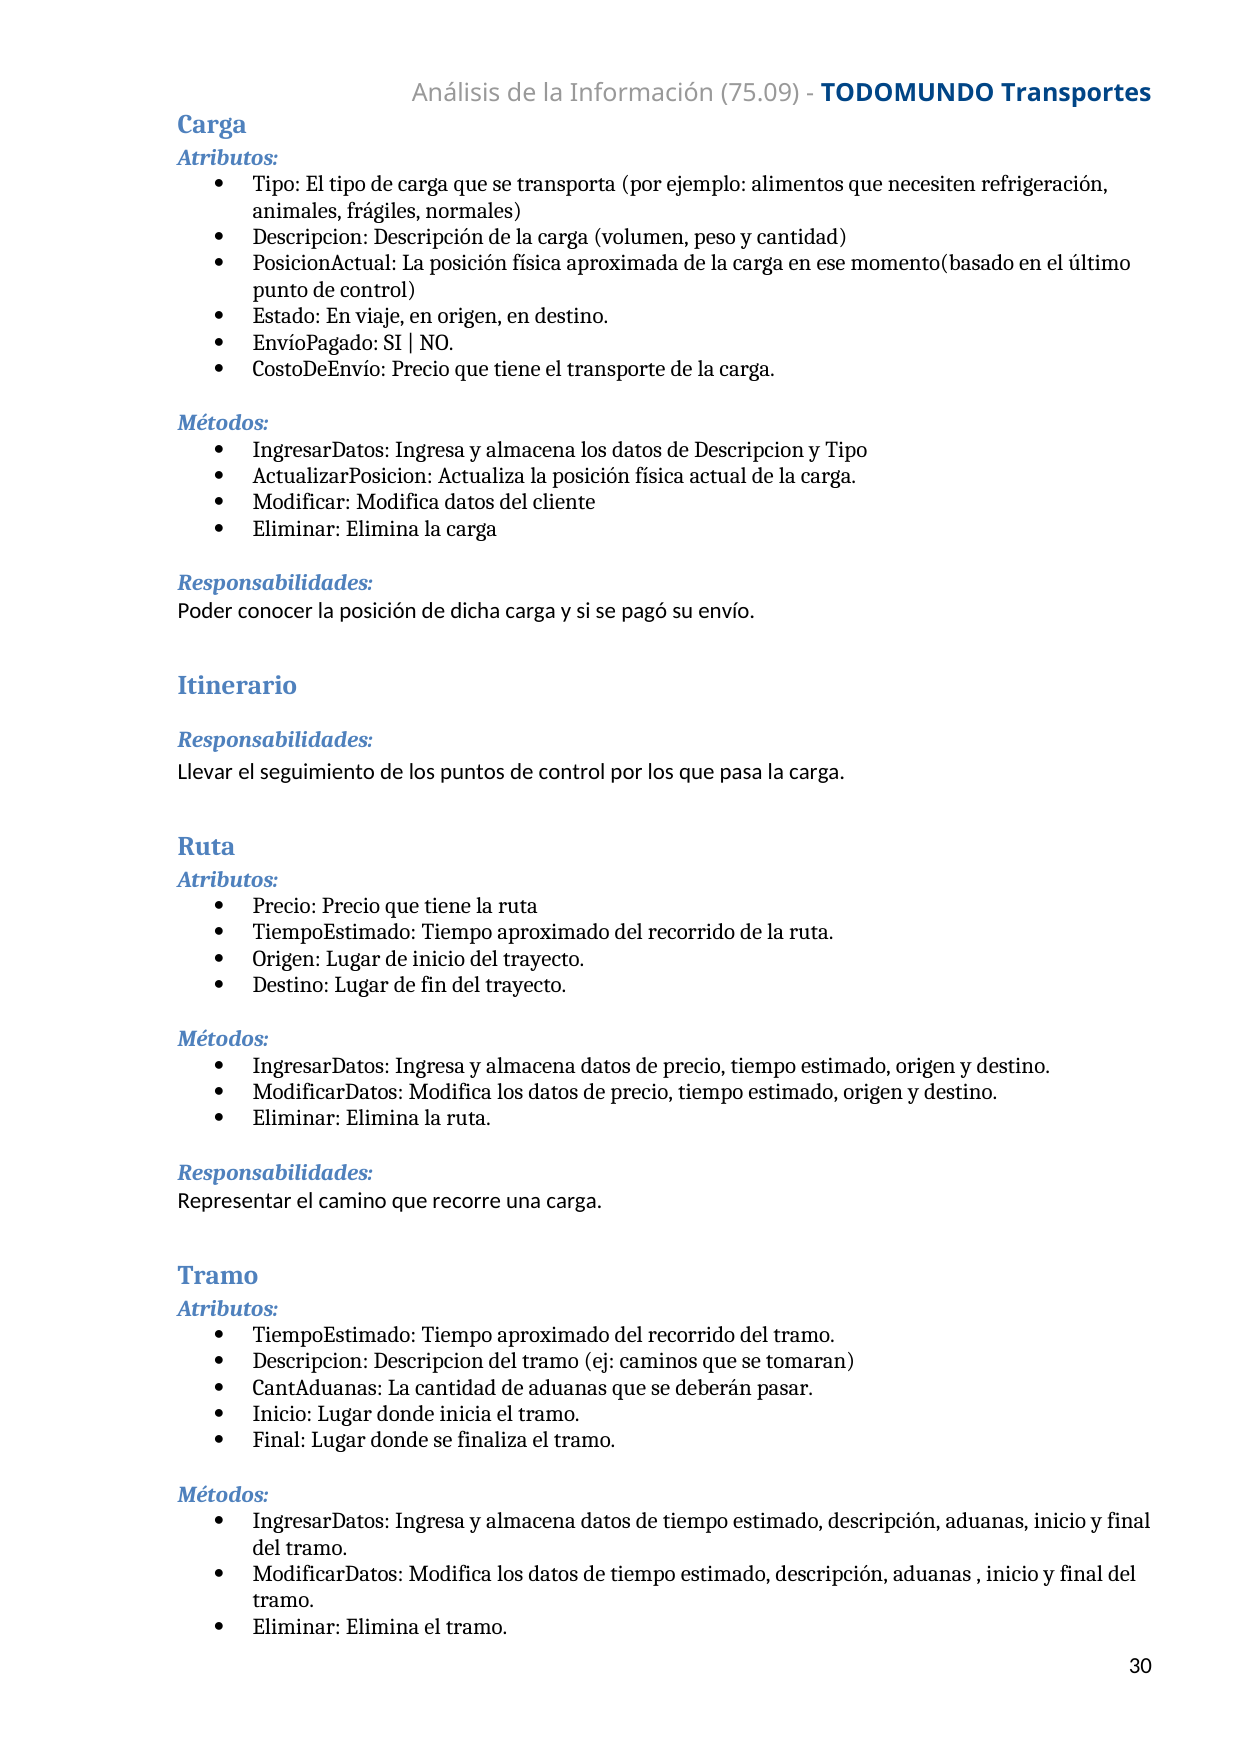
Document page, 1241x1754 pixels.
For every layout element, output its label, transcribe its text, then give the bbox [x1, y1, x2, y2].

text Atributos: [177, 866, 1152, 893]
subtitle Carga [177, 109, 1152, 140]
list TiempoEstimado: Tiempo aproximado del recorrido del tramo. [215, 1322, 1152, 1348]
subtitle Itinerario [177, 670, 1152, 701]
list Eliminar: Elimina el tramo. [215, 1613, 1152, 1640]
list Inicio: Lugar donde inicia el tramo. [215, 1401, 1152, 1427]
list Destino: Lugar de fin del trayecto. [215, 972, 1152, 998]
list Descripcion: Descripcion del tramo (ej: caminos que se tomaran) [215, 1348, 1152, 1374]
list Estado: En viaje, en origen, en destino. [215, 303, 1152, 329]
text Métodos: [177, 1026, 1152, 1052]
text Poder conocer la posición de dicha carga y si se pagó su envío. [177, 596, 1152, 624]
list CostoDeEnvío: Precio que tiene el transporte de la carga. [215, 356, 1152, 382]
list IngresarDatos: Ingresa y almacena los datos de Descripcion y Tipo [215, 436, 1152, 463]
text Llevar el seguimiento de los puntos de control por los que pasa la carga. [177, 757, 1152, 785]
text Métodos: [177, 1482, 1152, 1508]
list Modificar: Modifica datos del cliente [215, 489, 1152, 515]
list Precio: Precio que tiene la ruta [215, 893, 1152, 919]
list Eliminar: Elimina la ruta. [215, 1105, 1152, 1132]
list PosicionActual: La posición física aproximada de la carga en ese momento(basado en el último punto de control) [215, 250, 1152, 303]
list CantAduanas: La cantidad de aduanas que se deberán pasar. [215, 1374, 1152, 1401]
list Final: Lugar donde se finaliza el tramo. [215, 1427, 1152, 1454]
list Descripcion: Descripción de la carga (volumen, peso y cantidad) [215, 224, 1152, 250]
text Atributos: [177, 145, 1152, 171]
subtitle Responsabilidades: [177, 727, 1152, 753]
text Responsabilidades: [177, 1159, 1152, 1186]
list Origen: Lugar de inicio del trayecto. [215, 945, 1152, 972]
list IngresarDatos: Ingresa y almacena datos de precio, tiempo estimado, origen y destino. [215, 1052, 1152, 1079]
text Atributos: [177, 1296, 1152, 1322]
list ActualizarPosicion: Actualiza la posición física actual de la carga. [215, 463, 1152, 489]
text Métodos: [177, 410, 1152, 436]
list ModificarDatos: Modifica los datos de tiempo estimado, descripción, aduanas , inicio y final del tramo. [215, 1561, 1152, 1613]
list Tipo: El tipo de carga que se transporta (por ejemplo: alimentos que necesiten refrigeración, animales, frágiles, normales) [215, 171, 1152, 224]
subtitle Ruta [177, 831, 1152, 862]
text Responsabilidades: [177, 570, 1152, 596]
subtitle Tramo [177, 1260, 1152, 1291]
list IngresarDatos: Ingresa y almacena datos de tiempo estimado, descripción, aduanas, inicio y final del tramo. [215, 1508, 1152, 1561]
text Representar el camino que recorre una carga. [177, 1186, 1152, 1214]
list TiempoEstimado: Tiempo aproximado del recorrido de la ruta. [215, 919, 1152, 945]
list EnvíoPagado: SI | NO. [215, 329, 1152, 356]
list Eliminar: Elimina la carga [215, 515, 1152, 542]
list ModificarDatos: Modifica los datos de precio, tiempo estimado, origen y destino. [215, 1079, 1152, 1105]
